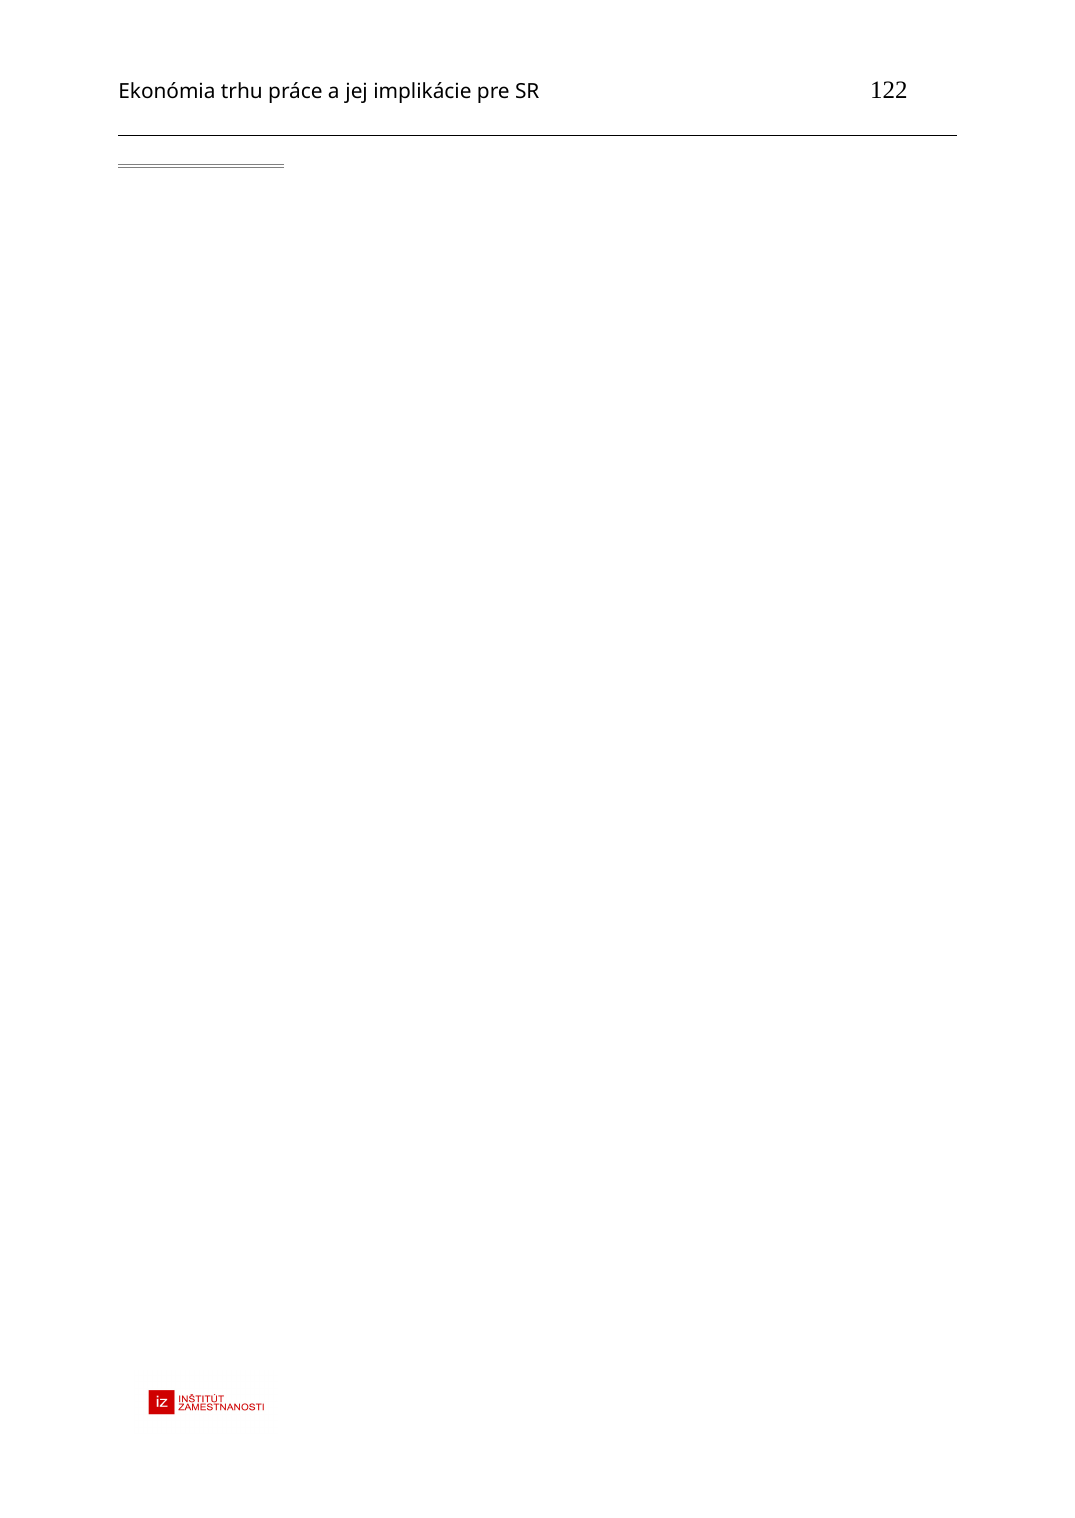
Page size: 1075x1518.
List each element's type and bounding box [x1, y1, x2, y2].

picture [134, 1370, 278, 1434]
